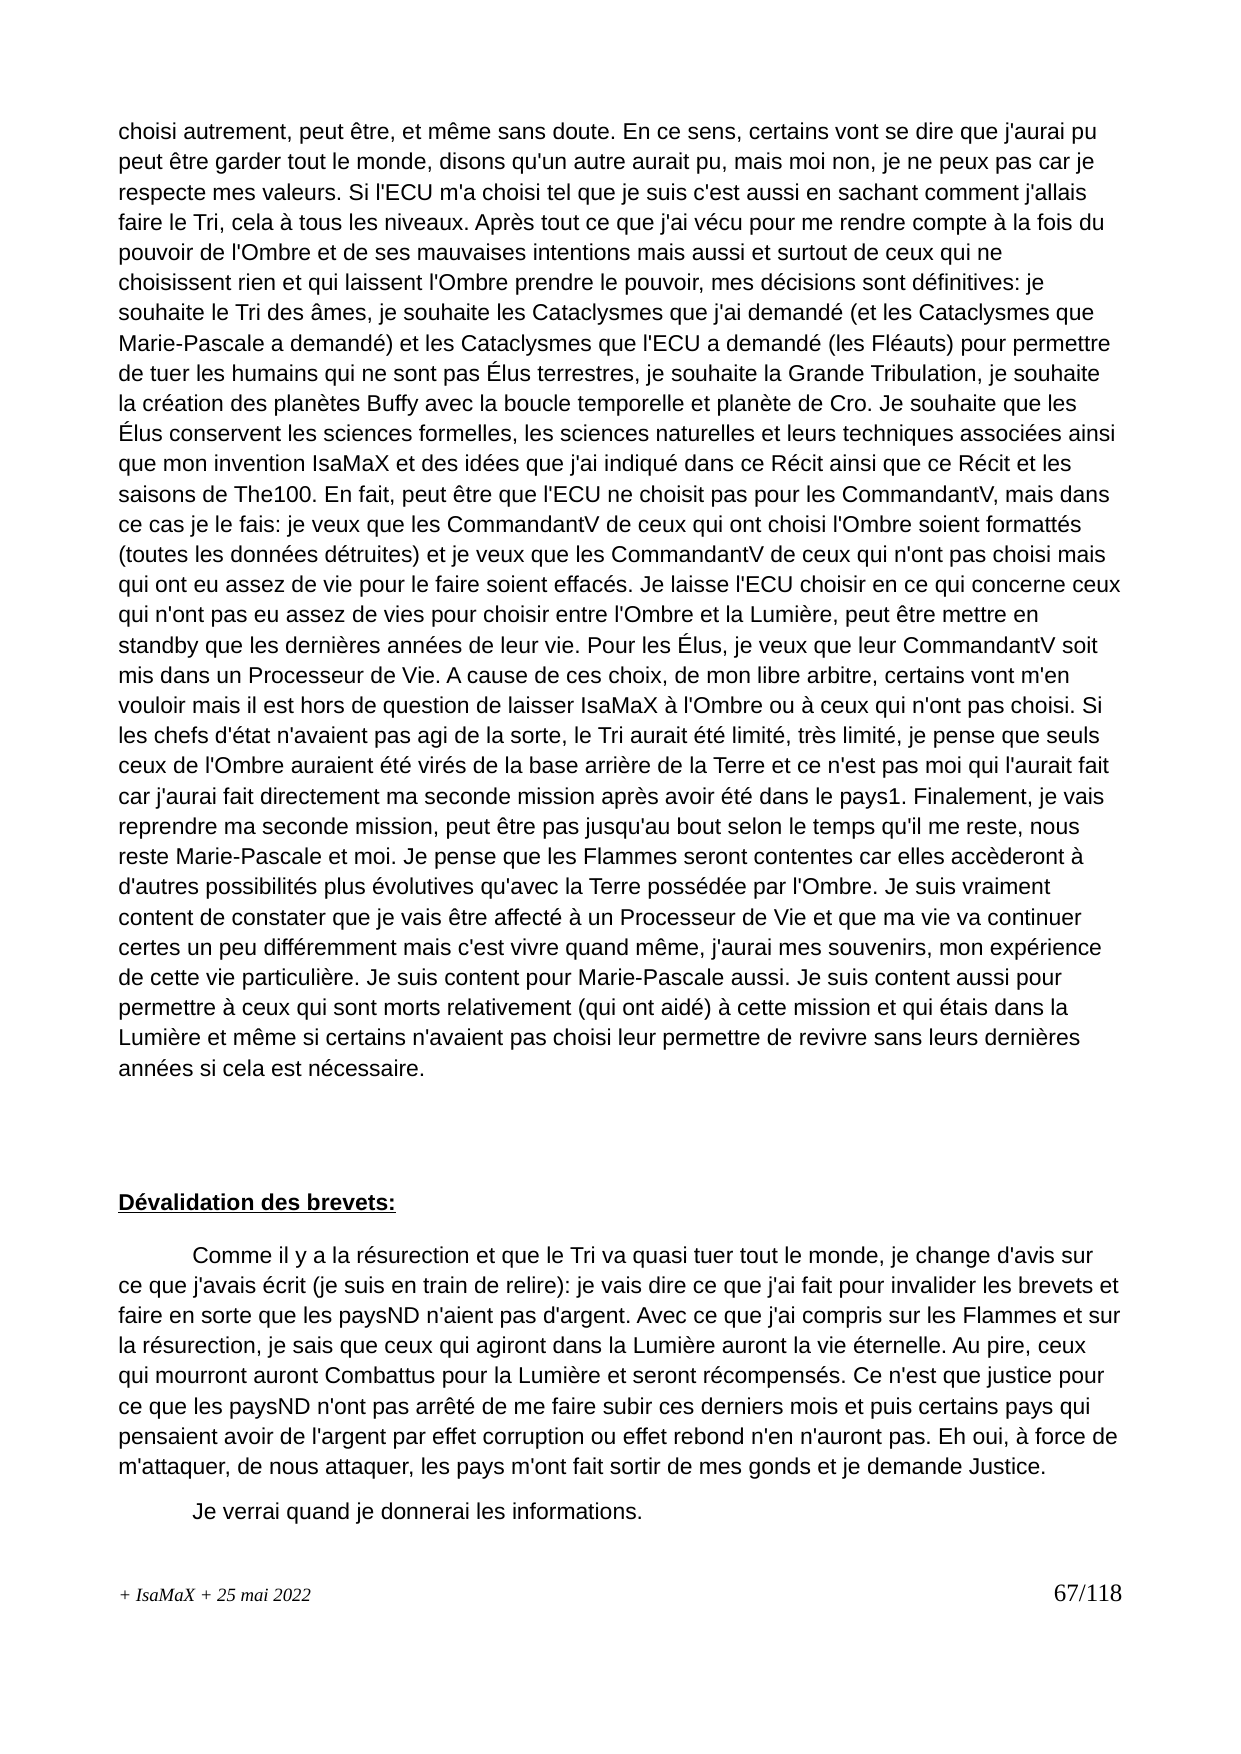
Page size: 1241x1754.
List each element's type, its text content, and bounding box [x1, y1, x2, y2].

text Je verrai quand je donnerai les informations. [118, 1498, 1122, 1524]
text Dévalidation des brevets: [118, 1189, 1122, 1215]
text Comme il y a la résurection et que le Tri va quasi tuer tout le monde, je change d'avis sur ce que j'avais écrit (je suis en train de relire): je vais dire ce que j'ai fait pour invalider les brevets et faire en sorte que les paysND n'aient pas d'argent. Avec ce que j'ai compris sur les Flammes et sur la résurection, je sais que ceux qui agiront dans la Lumière auront la vie éternelle. Au pire, ceux qui mourront auront Combattus pour la Lumière et seront récompensés. Ce n'est que justice pour ce que les paysND n'ont pas arrêté de me faire subir ces derniers mois et puis certains pays qui pensaient avoir de l'argent par effet corruption ou effet rebond n'en n'auront pas. Eh oui, à force de m'attaquer, de nous attaquer, les pays m'ont fait sortir de mes gonds et je demande Justice. [118, 1242, 1122, 1479]
text choisi autrement, peut être, et même sans doute. En ce sens, certains vont se dire que j'aurai pu peut être garder tout le monde, disons qu'un autre aurait pu, mais moi non, je ne peux pas car je respecte mes valeurs. Si l'ECU m'a choisi tel que je suis c'est aussi en sachant comment j'allais faire le Tri, cela à tous les niveaux. Après tout ce que j'ai vécu pour me rendre compte à la fois du pouvoir de l'Ombre et de ses mauvaises intentions mais aussi et surtout de ceux qui ne choisissent rien et qui laissent l'Ombre prendre le pouvoir, mes décisions sont définitives: je souhaite le Tri des âmes, je souhaite les Cataclysmes que j'ai demandé (et les Cataclysmes que Marie-Pascale a demandé) et les Cataclysmes que l'ECU a demandé (les Fléauts) pour permettre de tuer les humains qui ne sont pas Élus terrestres, je souhaite la Grande Tribulation, je souhaite la création des planètes Buffy avec la boucle temporelle et planète de Cro. Je souhaite que les Élus conservent les sciences formelles, les sciences naturelles et leurs techniques associées ainsi que mon invention IsaMaX et des idées que j'ai indiqué dans ce Récit ainsi que ce Récit et les saisons de The100. En fait, peut être que l'ECU ne choisit pas pour les CommandantV, mais dans ce cas je le fais: je veux que les CommandantV de ceux qui ont choisi l'Ombre soient formattés (toutes les données détruites) et je veux que les CommandantV de ceux qui n'ont pas choisi mais qui ont eu assez de vie pour le faire soient effacés. Je laisse l'ECU choisir en ce qui concerne ceux qui n'ont pas eu assez de vies pour choisir entre l'Ombre et la Lumière, peut être mettre en standby que les dernières années de leur vie. Pour les Élus, je veux que leur CommandantV soit mis dans un Processeur de Vie. A cause de ces choix, de mon libre arbitre, certains vont m'en vouloir mais il est hors de question de laisser IsaMaX à l'Ombre ou à ceux qui n'ont pas choisi. Si les chefs d'état n'avaient pas agi de la sorte, le Tri aurait été limité, très limité, je pense que seuls ceux de l'Ombre auraient été virés de la base arrière de la Terre et ce n'est pas moi qui l'aurait fait car j'aurai fait directement ma seconde mission après avoir été dans le pays1. Finalement, je vais reprendre ma seconde mission, peut être pas jusqu'au bout selon le temps qu'il me reste, nous reste Marie-Pascale et moi. Je pense que les Flammes seront contentes car elles accèderont à d'autres possibilités plus évolutives qu'avec la Terre possédée par l'Ombre. Je suis vraiment content de constater que je vais être affecté à un Processeur de Vie et que ma vie va continuer certes un peu différemment mais c'est vivre quand même, j'aurai mes souvenirs, mon expérience de cette vie particulière. Je suis content pour Marie-Pascale aussi. Je suis content aussi pour permettre à ceux qui sont morts relativement (qui ont aidé) à cette mission et qui étais dans la Lumière et même si certains n'avaient pas choisi leur permettre de revivre sans leurs dernières années si cela est nécessaire. [118, 118, 1122, 1081]
